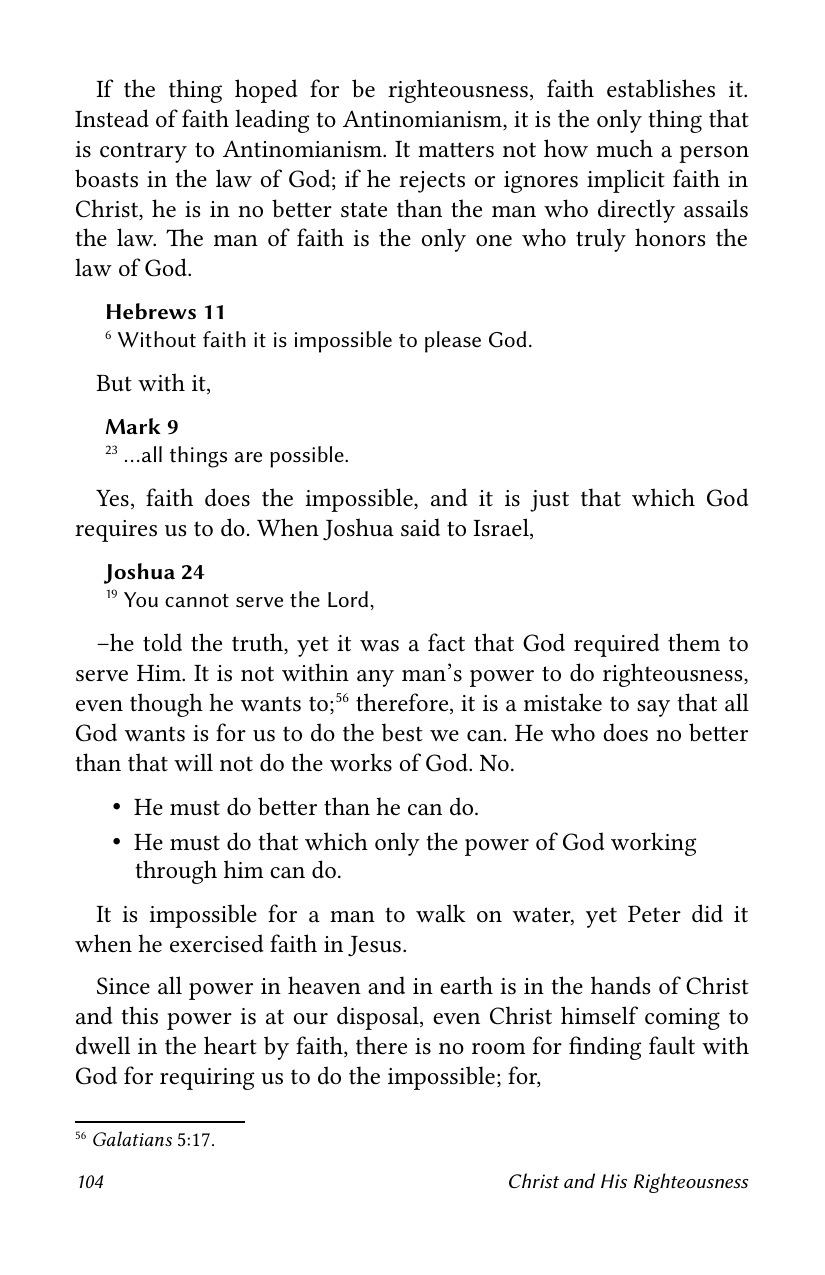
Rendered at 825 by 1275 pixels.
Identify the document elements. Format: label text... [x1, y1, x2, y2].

text –he told the truth, yet it was a fact that God required them to serve Him. It is not within any man’s power to do righteousness, even though he wants to; therefore, it is a mistake to say that all God wants is for us to do the best we can. He who does no better than that will not do the works of God. No. [75, 629, 750, 777]
list He must do that which only the power of God working through him can do. [112, 828, 750, 885]
text Mark 9 [105, 414, 750, 440]
text 23 ...all things are possible. [105, 442, 720, 468]
text Joshua 24 [105, 559, 750, 585]
text But with it, [75, 369, 750, 398]
text Galatians 5:17. [75, 1128, 750, 1152]
text Yes, faith does the impossible, and it is just that which God requires us to do. When Joshua said to Israel, [75, 484, 750, 543]
text Since all power in heaven and in earth is in the hands of Christ and this power is at our disposal, even Christ himself coming to dwell in the heart by faith, there is no room for finding fault with God for requiring us to do the impossible; for, [75, 972, 750, 1090]
list He must do better than he can do. [112, 793, 750, 822]
text Hebrews 11 [105, 299, 750, 325]
text 6 Without faith it is impossible to please God. [105, 327, 720, 353]
text It is impossible for a man to walk on water, yet Peter did it when he exercised faith in Jesus. [75, 900, 750, 958]
text If the thing hoped for be righteousness, faith establishes it. Instead of faith leading to Antinomianism, it is the only thing that is contrary to Antinomianism. It matters not how much a person boasts in the law of God; if he rejects or ignores implicit faith in Christ, he is in no better state than the man who directly assails the law. The man of faith is the only one who truly honors the law of God. [75, 75, 750, 283]
text 19 You cannot serve the Lord, [105, 587, 720, 613]
